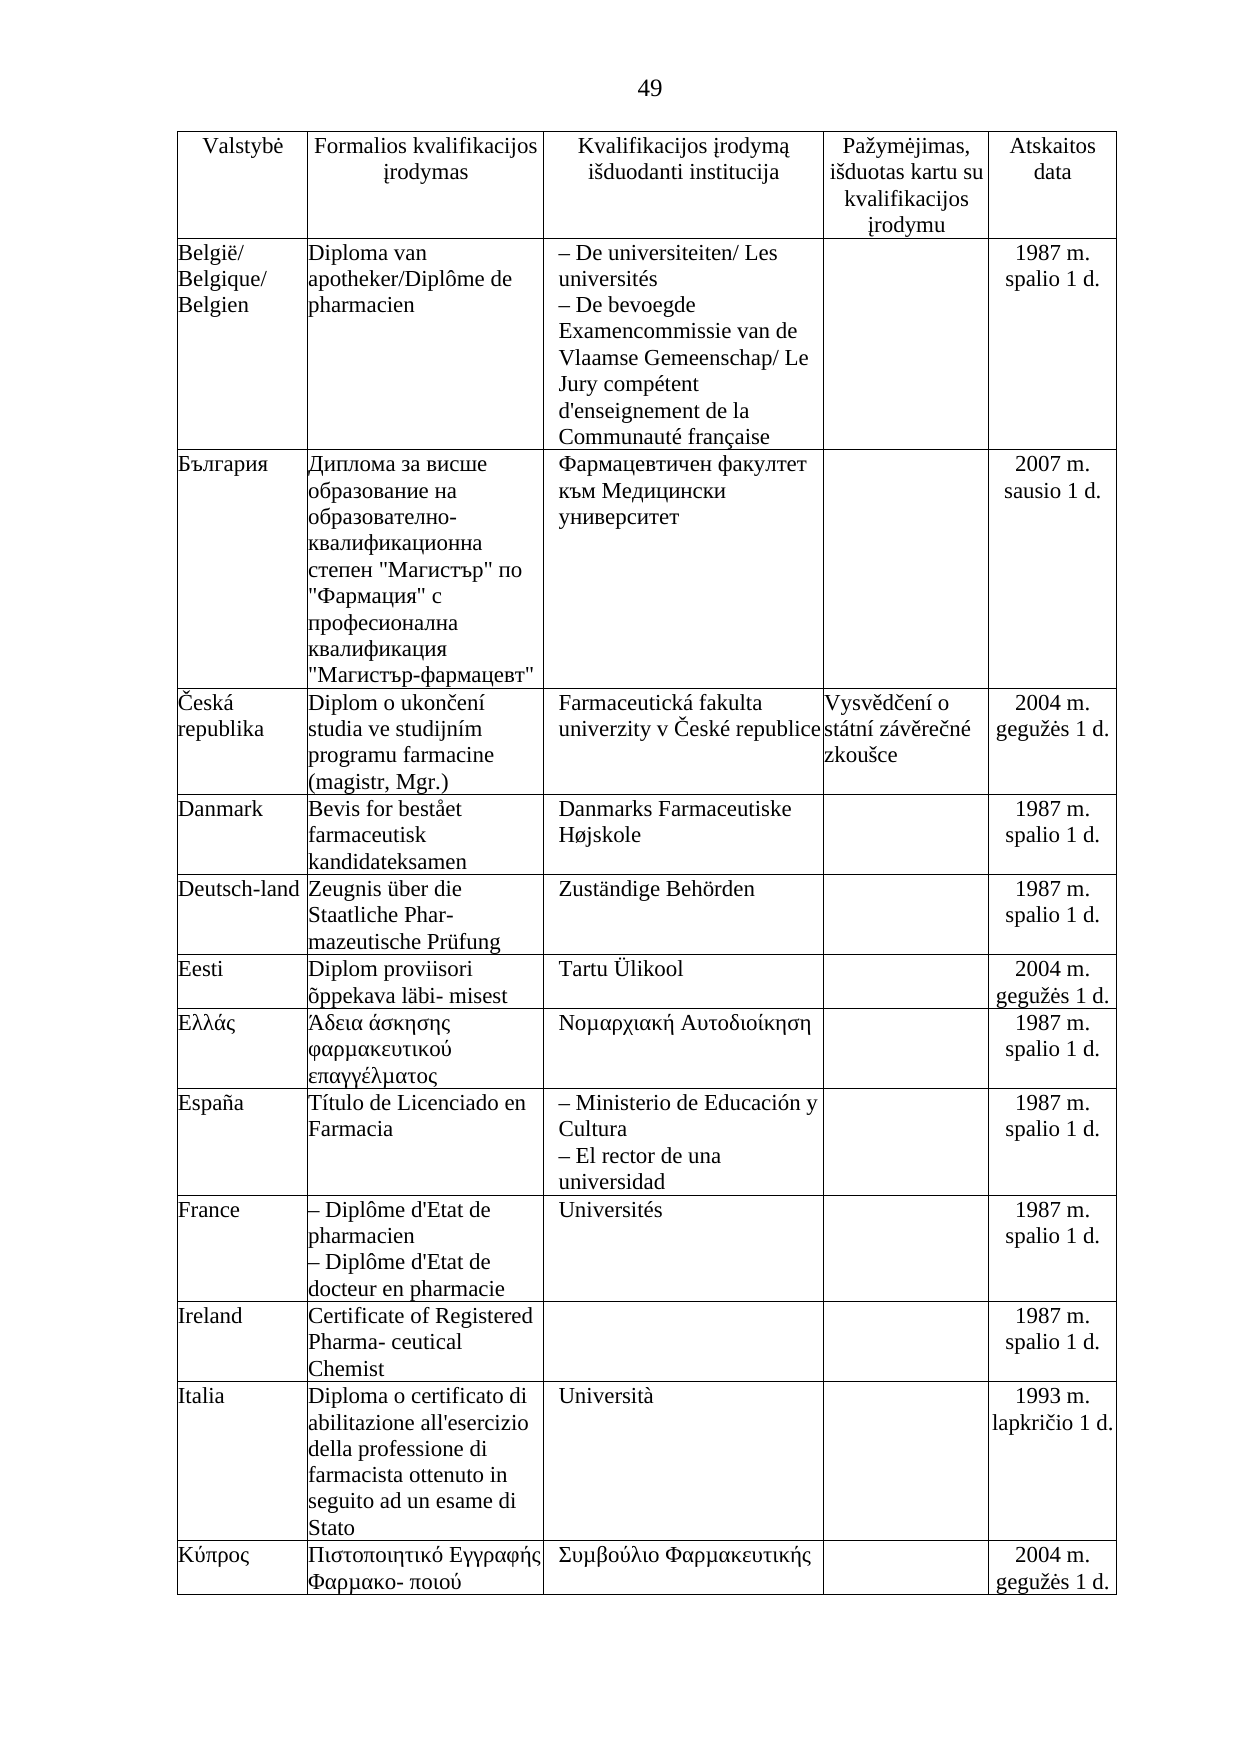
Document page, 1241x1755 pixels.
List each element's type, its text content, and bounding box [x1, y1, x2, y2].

table_cell France [178, 1196, 307, 1301]
table_header [1117, 131, 1121, 237]
table_cell Česká republika [178, 689, 307, 794]
table_cell [824, 1089, 988, 1194]
table_cell [824, 875, 988, 954]
table_cell 1993 m. lapkričio 1 d. [989, 1382, 1116, 1540]
table_cell 1987 m. spalio 1 d. [989, 1009, 1116, 1088]
table_cell [824, 795, 988, 874]
table_cell Άδεια άσκησης φαρµακευτικού επαγγέλµατος [308, 1009, 543, 1088]
table_cell Deutsch-land [178, 875, 307, 954]
table_header Kvalifikacijos įrodymą išduodanti institucija [544, 132, 823, 237]
table_cell Eesti [178, 955, 307, 1008]
table_cell 2007 m. sausio 1 d. [989, 450, 1116, 688]
table_cell [1117, 1195, 1121, 1301]
table_cell [1117, 1301, 1121, 1381]
table_cell [824, 450, 988, 688]
table_cell [1117, 874, 1121, 954]
table_cell Πιστοποιητικό Εγγραφής Φαρµακο- ποιού [308, 1541, 543, 1594]
table_cell – Diplôme d'Etat de pharmacien – Diplôme d'Etat de docteur en pharmacie [308, 1196, 543, 1301]
table_cell [1117, 1088, 1121, 1194]
table_cell Universités [544, 1196, 823, 1301]
table_header Formalios kvalifikacijos įrodymas [308, 132, 543, 237]
table_cell Certificate of Registered Pharma- ceutical Chemist [308, 1302, 543, 1381]
table_cell Νοµαρχιακή Αυτοδιοίκηση [544, 1009, 823, 1088]
table_cell [824, 1382, 988, 1540]
table_cell Ελλάς [178, 1009, 307, 1088]
table_cell Danmarks Farmaceutiske Højskole [544, 795, 823, 874]
table_cell Título de Licenciado en Farmacia [308, 1089, 543, 1194]
table_cell [824, 1009, 988, 1088]
table_cell 2004 m. gegužės 1 d. [989, 689, 1116, 794]
table_header Atskaitos data [989, 132, 1116, 237]
table_cell 2004 m. gegužės 1 d. [989, 955, 1116, 1008]
table_cell Tartu Ülikool [544, 955, 823, 1008]
table_cell [1117, 1381, 1121, 1540]
table_cell Danmark [178, 795, 307, 874]
table_cell 1987 m. spalio 1 d. [989, 1302, 1116, 1381]
table_cell België/ Belgique/ Belgien [178, 239, 307, 449]
table_cell Zeugnis über die Staatliche Phar- mazeutische Prüfung [308, 875, 543, 954]
table_cell 1987 m. spalio 1 d. [989, 239, 1116, 449]
table_cell España [178, 1089, 307, 1194]
table_cell Italia [178, 1382, 307, 1540]
table_cell Diploma o certificato di abilitazione all'esercizio della professione di farmacista ottenuto in seguito ad un esame di Stato [308, 1382, 543, 1540]
table_cell Vysvědčení o státní závěrečné zkoušce [824, 689, 988, 794]
table_cell Diploma van apotheker/Diplôme de pharmacien [308, 239, 543, 449]
table_cell Farmaceutická fakulta univerzity v České republice [544, 689, 823, 794]
table_cell – Ministerio de Educación y Cultura – El rector de una universidad [544, 1089, 823, 1194]
table_cell 1987 m. spalio 1 d. [989, 875, 1116, 954]
table_header Pažymėjimas, išduotas kartu su kvalifikacijos įrodymu [824, 132, 988, 237]
table_cell Diplom o ukončení studia ve studijním programu farmacine (magistr, Mgr.) [308, 689, 543, 794]
table_cell 1987 m. spalio 1 d. [989, 1196, 1116, 1301]
table_cell [824, 1541, 988, 1594]
table_cell Диплома за висше образование на образователно-квалификационна степен "Магистър" по "Фармация" с професионална квалификация "Магистър-фармацевт" [308, 450, 543, 688]
table_cell Zuständige Behörden [544, 875, 823, 954]
table_cell [1117, 1540, 1121, 1594]
table_cell [824, 239, 988, 449]
table_cell [1117, 449, 1121, 688]
table_cell [1117, 688, 1121, 794]
table_cell [1117, 954, 1121, 1008]
table_cell 2004 m. gegužės 1 d. [989, 1541, 1116, 1594]
table_cell Bevis for bestået farmaceutisk kandidateksamen [308, 795, 543, 874]
table_cell Συµβούλιο Φαρµακευτικής [544, 1541, 823, 1594]
table_cell 1987 m. spalio 1 d. [989, 795, 1116, 874]
table_cell [1117, 238, 1121, 449]
table_cell Фармацевтичен факултет към Медицински университет [544, 450, 823, 688]
table_cell 1987 m. spalio 1 d. [989, 1089, 1116, 1194]
table_cell Università [544, 1382, 823, 1540]
table_cell [824, 955, 988, 1008]
table_cell [824, 1302, 988, 1381]
table_cell Κύπρος [178, 1541, 307, 1594]
table_header Valstybė [178, 132, 307, 237]
table_cell Diplom proviisori õppekava läbi- misest [308, 955, 543, 1008]
table_cell България [178, 450, 307, 688]
table_cell [1117, 1008, 1121, 1088]
table_cell – De universiteiten/ Les universités – De bevoegde Examencommissie van de Vlaamse Gemeenschap/ Le Jury compétent d'enseignement de la Communauté française [544, 239, 823, 449]
table_cell [1117, 794, 1121, 874]
table_cell Ireland [178, 1302, 307, 1381]
table_cell [824, 1196, 988, 1301]
table_cell [544, 1302, 823, 1381]
